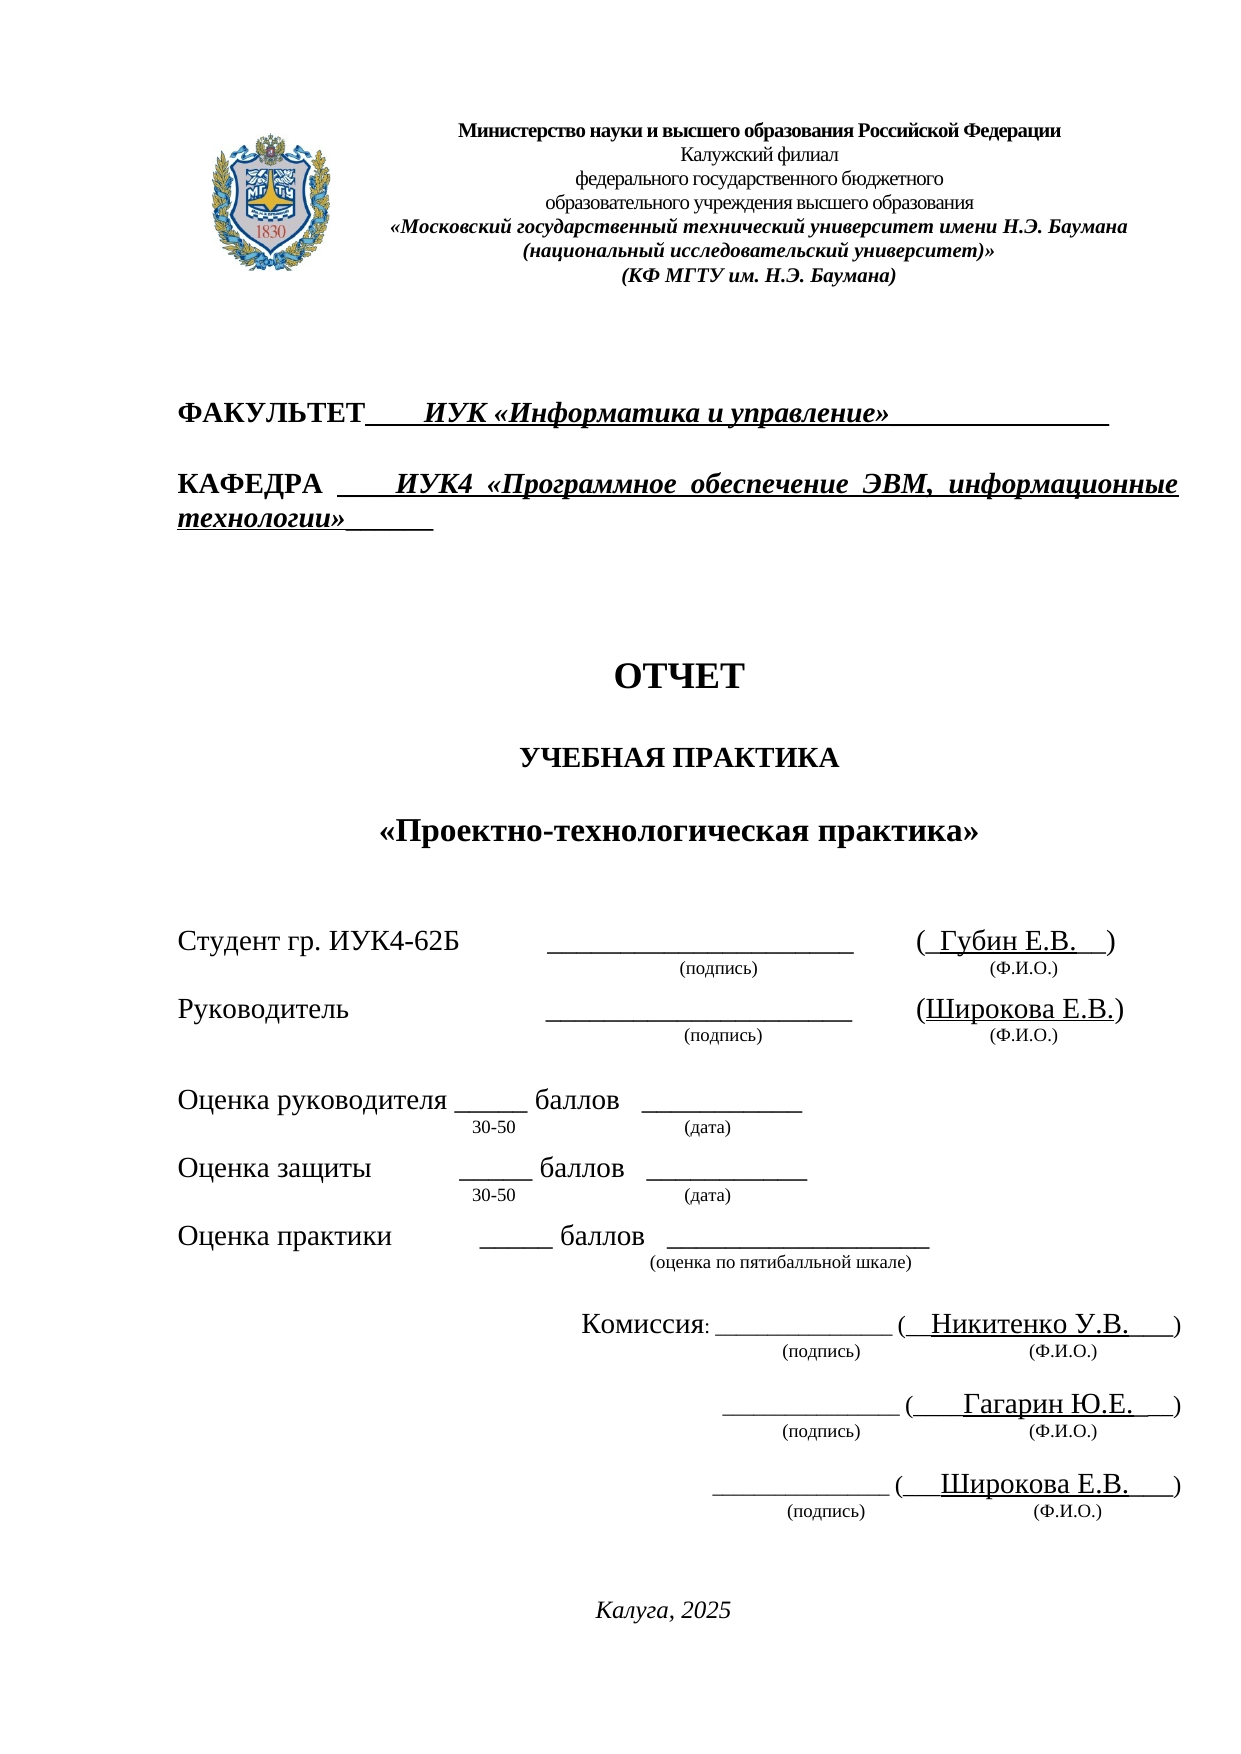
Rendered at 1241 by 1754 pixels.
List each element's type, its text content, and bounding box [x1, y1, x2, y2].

text (подпись) (Ф.И.О.) [679, 1024, 1181, 1046]
text _________________ (___Широкова Е.В.___) [177, 1466, 1181, 1500]
text Студент гр. ИУК4-62Б _____________________ (_Губин Е.В.__) [177, 923, 1181, 957]
text (подпись) (Ф.И.О.) [399, 1500, 1181, 1522]
table_header Министерство науки и высшего образования Российской Федерации Калужский филиал федерального государственного бюджетного образовательного учреждения высшего образования «Московский государственный технический университет имени Н.Э. Баумана (национальный исследовательский университет)» (КФ МГТУ им. Н.Э. Баумана) [354, 118, 1166, 287]
text 30-50 (дата) [177, 1116, 1181, 1137]
text (подпись) (Ф.И.О.) [399, 1420, 1181, 1441]
text ОТЧЕТ [177, 653, 1181, 697]
text Оценка защиты _____ баллов ___________ [177, 1150, 1181, 1183]
text Комиссия: _________________ (__Никитенко У.В.___) [177, 1306, 1181, 1340]
text ФАКУЛЬТЕТ____ИУК «Информатика и управление»_______________ [177, 395, 1181, 429]
text «Проектно-технологическая практика» [177, 810, 1181, 848]
table_header [189, 118, 354, 287]
picture [211, 133, 331, 271]
text (оценка по пятибалльной шкале) [177, 1251, 1181, 1273]
text КАФЕДРА ____ИУК4 «Программное обеспечение ЭВМ, информационные технологии»______ [177, 466, 1181, 533]
text (подпись) (Ф.И.О.) [679, 957, 1181, 978]
text 30-50 (дата) [177, 1183, 1181, 1205]
text УЧЕБНАЯ ПРАКТИКА [177, 740, 1181, 773]
text Оценка руководителя _____ баллов ___________ [177, 1082, 1181, 1116]
text _________________ (____Гагарин Ю.Е.___) [177, 1386, 1181, 1420]
text Калуга, 2025 [148, 1595, 1181, 1624]
text Руководитель _____________________ (Широкова Е.В.) [177, 991, 1181, 1024]
text Оценка практики _____ баллов __________________ [177, 1218, 1181, 1251]
text (подпись) (Ф.И.О.) [399, 1340, 1181, 1361]
